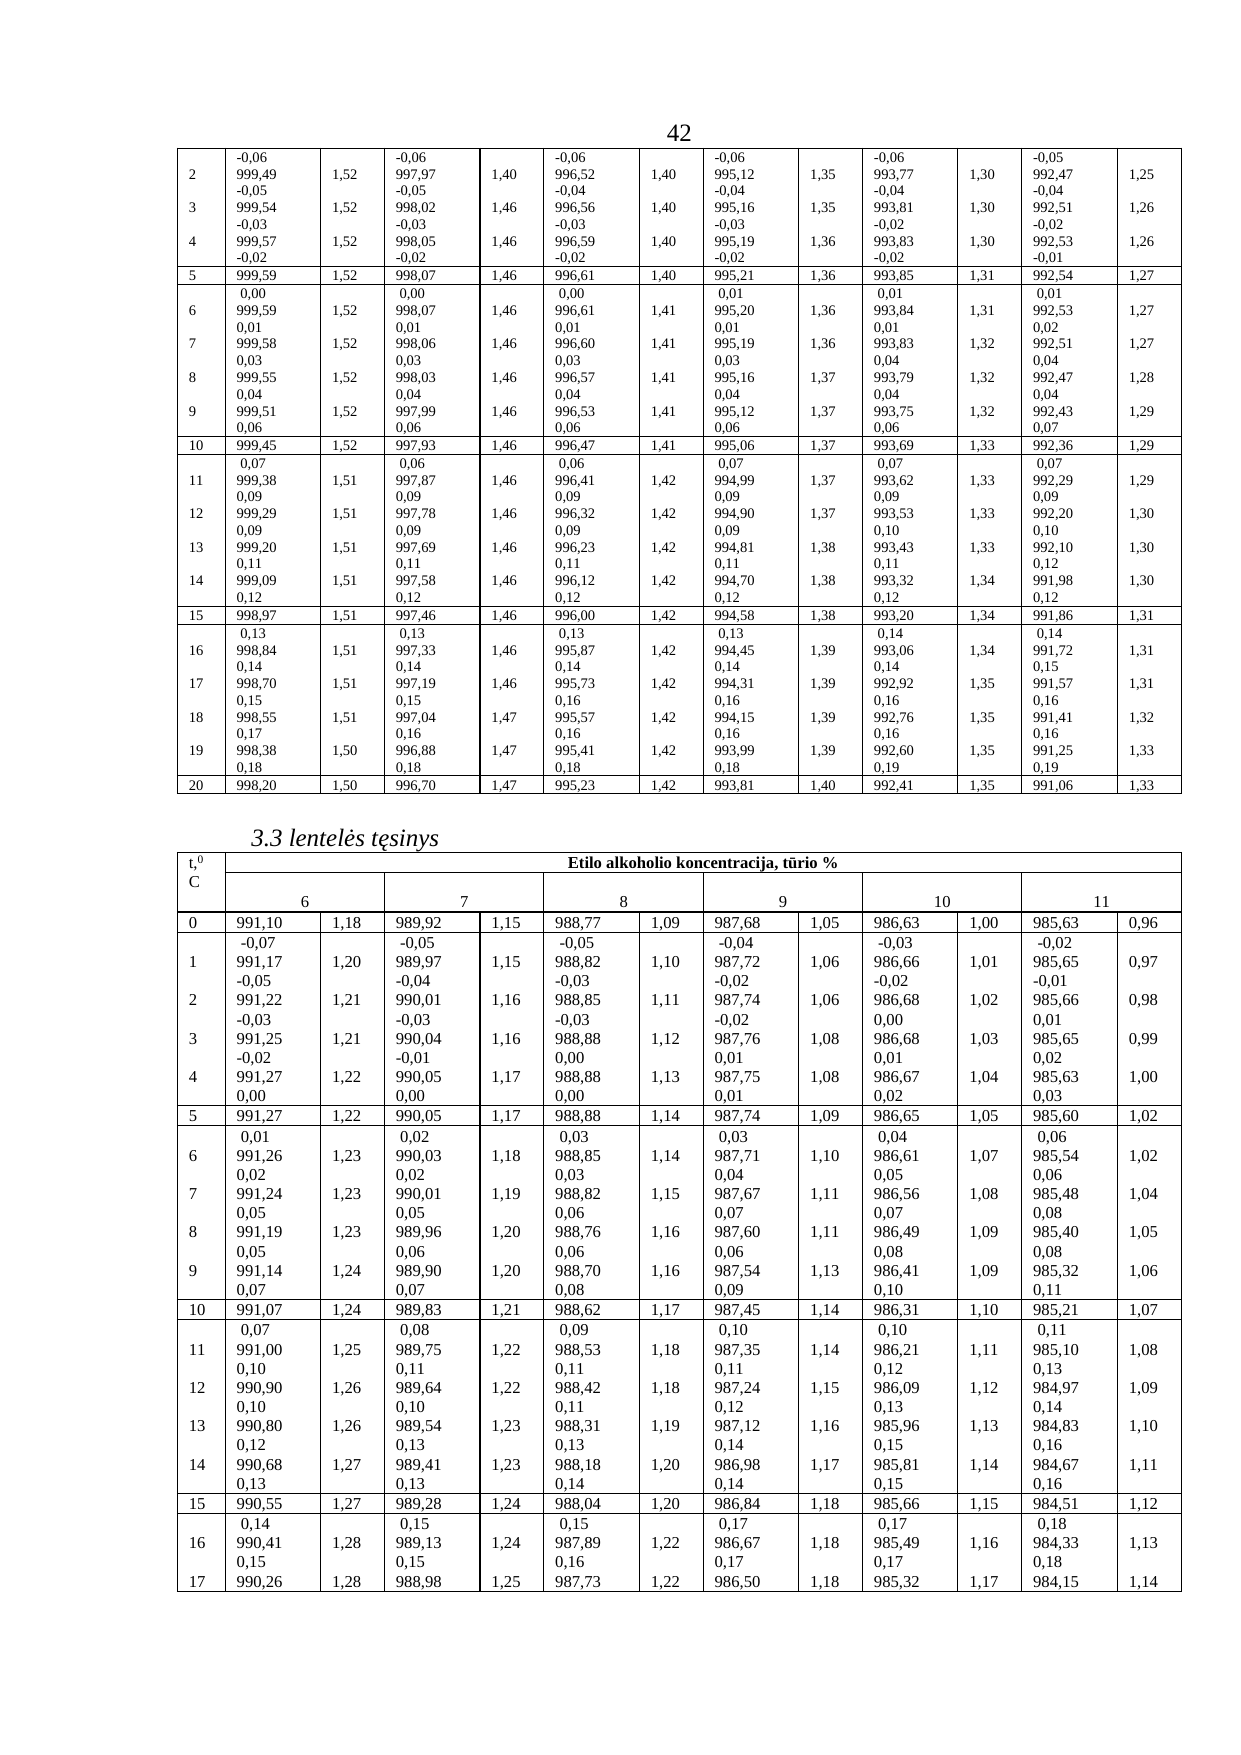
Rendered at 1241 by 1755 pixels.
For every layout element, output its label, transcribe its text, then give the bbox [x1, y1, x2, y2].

table_cell 1,02 [1118, 1106, 1181, 1125]
table_cell 999,59 [226, 267, 320, 284]
table_cell 1,22 1,22 [640, 1514, 703, 1591]
table_cell 986,31 [863, 1300, 957, 1319]
table_cell 1,22 [321, 1106, 384, 1125]
table_cell 1,41 [640, 437, 703, 454]
table_cell 0,08 989,75 0,11 989,64 0,10 989,54 0,13 989,41 0,13 [385, 1320, 479, 1493]
table_cell 1,02 1,04 1,05 1,06 [1118, 1126, 1181, 1299]
table_cell 1,14 [799, 1300, 862, 1319]
table_cell 993,81 [704, 776, 798, 793]
table_cell 1,27 1,27 1,28 1,29 [1118, 285, 1181, 436]
table_cell 1,52 1,52 1,52 1,52 [321, 285, 384, 436]
table_cell 989,83 [385, 1300, 479, 1319]
table_cell 0,17 985,49 0,17 985,32 [863, 1514, 957, 1591]
table_cell 1,25 1,26 1,26 [1118, 149, 1181, 266]
table_cell 0,03 987,71 0,04 987,67 0,07 987,60 0,06 987,54 0,09 [704, 1126, 798, 1299]
table_cell 0,04 986,61 0,05 986,56 0,07 986,49 0,08 986,41 0,10 [863, 1126, 957, 1299]
table_cell 0,00 996,61 0,01 996,60 0,03 996,57 0,04 996,53 0,06 [544, 285, 639, 436]
table_cell 991,27 [226, 1106, 320, 1125]
table_cell 6 [226, 873, 384, 911]
table_cell 10 [178, 437, 225, 454]
table_cell 9 [704, 873, 862, 911]
table_cell 1,11 1,12 1,13 1,14 [958, 1320, 1021, 1493]
table_cell 1,24 [481, 1494, 543, 1513]
table_cell 10 [178, 1300, 225, 1319]
table_cell 1,14 1,15 1,16 1,17 [799, 1320, 862, 1493]
table_cell 1,34 [958, 607, 1021, 623]
table_cell 20 [178, 776, 225, 793]
table_cell 1,40 [640, 267, 703, 284]
table_cell 1,42 1,42 1,42 1,42 [640, 625, 703, 775]
table_cell 1,46 [481, 437, 543, 454]
table_cell 15 [178, 1494, 225, 1513]
table_cell 987,74 [704, 1106, 798, 1125]
table_cell 998,20 [226, 776, 320, 793]
table_cell 1,46 1,46 1,46 1,46 [481, 285, 543, 436]
table_cell -0,05 989,97 -0,04 990,01 -0,03 990,04 -0,01 990,05 0,00 [385, 933, 479, 1105]
table_cell 1,31 1,32 1,32 1,32 [958, 285, 1021, 436]
table_cell 1,36 1,36 1,37 1,37 [799, 285, 862, 436]
table_cell 996,70 [385, 776, 479, 793]
table_cell -0,06 997,97 -0,05 998,02 -0,03 998,05 -0,02 [385, 149, 479, 266]
table_cell -0,06 996,52 -0,04 996,56 -0,03 996,59 -0,02 [544, 149, 639, 266]
table_cell 1,46 1,46 1,46 1,46 [481, 455, 543, 606]
table_cell 1,40 1,40 1,40 [640, 149, 703, 266]
table_cell 1,46 [481, 607, 543, 623]
table_cell 1,42 1,42 1,42 1,42 [640, 455, 703, 606]
table_cell 0,07 994,99 0,09 994,90 0,09 994,81 0,11 994,70 0,12 [704, 455, 798, 606]
table_cell 0,00 998,07 0,01 998,06 0,03 998,03 0,04 997,99 0,06 [385, 285, 479, 436]
table_cell 1,14 [640, 1106, 703, 1125]
table_cell 996,47 [544, 437, 639, 454]
table_cell 989,28 [385, 1494, 479, 1513]
table_cell 985,66 [863, 1494, 957, 1513]
table_cell 1,24 [321, 1300, 384, 1319]
table_cell 1,51 [321, 607, 384, 623]
table_cell 1,29 1,30 1,30 1,30 [1118, 455, 1181, 606]
table_cell 988,62 [544, 1300, 639, 1319]
table_cell 1,28 1,28 [321, 1514, 384, 1591]
table_cell 0,14 993,06 0,14 992,92 0,16 992,76 0,16 992,60 0,19 [863, 625, 957, 775]
table_cell 1,18 1,19 1,20 1,20 [481, 1126, 543, 1299]
table_cell 995,23 [544, 776, 639, 793]
table_cell 1,20 1,21 1,21 1,22 [321, 933, 384, 1105]
table_cell 1,35 [958, 776, 1021, 793]
table_cell 987,68 [704, 913, 798, 932]
table_cell 6 7 8 9 [178, 1126, 225, 1299]
table_cell 985,21 [1022, 1300, 1117, 1319]
table_cell 998,07 [385, 267, 479, 284]
table_cell 1,51 1,51 1,51 1,50 [321, 625, 384, 775]
table_cell -0,03 986,66 -0,02 986,68 0,00 986,68 0,01 986,67 0,02 [863, 933, 957, 1105]
table_cell 0,13 998,84 0,14 998,70 0,15 998,55 0,17 998,38 0,18 [226, 625, 320, 775]
table_cell 991,86 [1022, 607, 1117, 623]
table_cell 1,47 [481, 776, 543, 793]
table_cell 1,10 [958, 1300, 1021, 1319]
table_cell -0,07 991,17 -0,05 991,22 -0,03 991,25 -0,02 991,27 0,00 [226, 933, 320, 1105]
table_cell 1,18 [321, 913, 384, 932]
table_cell 16 17 [178, 1514, 225, 1591]
table_cell 990,55 [226, 1494, 320, 1513]
table_cell 1,07 [1118, 1300, 1181, 1319]
table_cell 991,07 [226, 1300, 320, 1319]
table_cell 1,17 [640, 1300, 703, 1319]
table_cell 995,06 [704, 437, 798, 454]
table_cell 2 3 4 [178, 149, 225, 266]
table_cell 999,45 [226, 437, 320, 454]
table_cell 0,06 985,54 0,06 985,48 0,08 985,40 0,08 985,32 0,11 [1022, 1126, 1117, 1299]
table_cell 0,09 988,53 0,11 988,42 0,11 988,31 0,13 988,18 0,14 [544, 1320, 639, 1493]
table_cell 986,63 [863, 913, 957, 932]
table_cell 11 [1022, 873, 1181, 911]
table_cell 1,20 [640, 1494, 703, 1513]
table_cell 1,41 1,41 1,41 1,41 [640, 285, 703, 436]
table_cell 1,15 [481, 913, 543, 932]
table_cell 1,17 [481, 1106, 543, 1125]
table_cell 15 [178, 607, 225, 623]
table_cell 1,50 [321, 776, 384, 793]
table_cell 1,10 1,11 1,12 1,13 [640, 933, 703, 1105]
table_cell 988,77 [544, 913, 639, 932]
table_cell 1,10 1,11 1,11 1,13 [799, 1126, 862, 1299]
table_cell 0,11 985,10 0,13 984,97 0,14 984,83 0,16 984,67 0,16 [1022, 1320, 1117, 1493]
table_cell 1,39 1,39 1,39 1,39 [799, 625, 862, 775]
table_cell 0,13 994,45 0,14 994,31 0,16 994,15 0,16 993,99 0,18 [704, 625, 798, 775]
table_cell 986,84 [704, 1494, 798, 1513]
table_cell 7 [385, 873, 543, 911]
table_cell 984,51 [1022, 1494, 1117, 1513]
table_cell 1,46 [481, 267, 543, 284]
table_cell 1,18 1,18 [799, 1514, 862, 1591]
table_cell 1,31 1,31 1,32 1,33 [1118, 625, 1181, 775]
table_cell 1,52 1,52 1,52 [321, 149, 384, 266]
table_cell 0,17 986,67 0,17 986,50 [704, 1514, 798, 1591]
table_cell 1,01 1,02 1,03 1,04 [958, 933, 1021, 1105]
table_cell 0,10 986,21 0,12 986,09 0,13 985,96 0,15 985,81 0,15 [863, 1320, 957, 1493]
table_cell 985,63 [1022, 913, 1117, 932]
table_cell 996,00 [544, 607, 639, 623]
table_cell 0,07 999,38 0,09 999,29 0,09 999,20 0,11 999,09 0,12 [226, 455, 320, 606]
table_cell 1,31 [1118, 607, 1181, 623]
table_cell 0,13 997,33 0,14 997,19 0,15 997,04 0,16 996,88 0,18 [385, 625, 479, 775]
table_cell 998,97 [226, 607, 320, 623]
table_cell 995,21 [704, 267, 798, 284]
table_cell 1,52 [321, 267, 384, 284]
table_cell 1,40 [799, 776, 862, 793]
table_cell 997,93 [385, 437, 479, 454]
table_cell 1,00 [958, 913, 1021, 932]
table_cell 0,06 996,41 0,09 996,32 0,09 996,23 0,11 996,12 0,12 [544, 455, 639, 606]
table_cell 0,02 990,03 0,02 990,01 0,05 989,96 0,06 989,90 0,07 [385, 1126, 479, 1299]
table_cell 0 [178, 913, 225, 932]
table_header t,0C [178, 853, 225, 911]
table_cell 1,12 [1118, 1494, 1181, 1513]
table_cell 1,23 1,23 1,23 1,24 [321, 1126, 384, 1299]
table_cell 1,25 1,26 1,26 1,27 [321, 1320, 384, 1493]
table_cell 0,07 991,00 0,10 990,90 0,10 990,80 0,12 990,68 0,13 [226, 1320, 320, 1493]
table_cell 1,46 1,46 1,47 1,47 [481, 625, 543, 775]
table_cell 1,21 [481, 1300, 543, 1319]
table_cell -0,06 999,49 -0,05 999,54 -0,03 999,57 -0,02 [226, 149, 320, 266]
table_cell 1,27 [1118, 267, 1181, 284]
table_cell 1,42 [640, 607, 703, 623]
table_cell 985,60 [1022, 1106, 1117, 1125]
table_cell 1,13 1,14 [1118, 1514, 1181, 1591]
table_cell 1,33 [958, 437, 1021, 454]
table_cell 0,18 984,33 0,18 984,15 [1022, 1514, 1117, 1591]
table_cell 0,07 993,62 0,09 993,53 0,10 993,43 0,11 993,32 0,12 [863, 455, 957, 606]
table_cell 987,45 [704, 1300, 798, 1319]
table_cell 0,01 992,53 0,02 992,51 0,04 992,47 0,04 992,43 0,07 [1022, 285, 1117, 436]
table_cell 1,37 1,37 1,38 1,38 [799, 455, 862, 606]
table_cell 1,09 [640, 913, 703, 932]
table_cell 991,06 [1022, 776, 1117, 793]
table_cell 994,58 [704, 607, 798, 623]
table_cell 1,07 1,08 1,09 1,09 [958, 1126, 1021, 1299]
table_cell 1,08 1,09 1,10 1,11 [1118, 1320, 1181, 1493]
table_cell 992,41 [863, 776, 957, 793]
table_cell 0,96 [1118, 913, 1181, 932]
table_cell 1,22 1,22 1,23 1,23 [481, 1320, 543, 1493]
table_cell 1,51 1,51 1,51 1,51 [321, 455, 384, 606]
table_cell 1,05 [958, 1106, 1021, 1125]
table_cell 988,88 [544, 1106, 639, 1125]
table_cell -0,05 988,82 -0,03 988,85 -0,03 988,88 0,00 988,88 0,00 [544, 933, 639, 1105]
table_cell 1,05 [799, 913, 862, 932]
table_cell 1,29 [1118, 437, 1181, 454]
table_cell 11 12 13 14 [178, 1320, 225, 1493]
table_cell 1,33 1,33 1,33 1,34 [958, 455, 1021, 606]
table_cell 986,65 [863, 1106, 957, 1125]
table_cell 1,52 [321, 437, 384, 454]
table_cell 1,38 [799, 607, 862, 623]
table_cell 1,36 [799, 267, 862, 284]
table_cell 1,16 1,17 [958, 1514, 1021, 1591]
table_cell 1,15 1,16 1,16 1,17 [481, 933, 543, 1105]
table_cell 1,24 1,25 [481, 1514, 543, 1591]
table_cell 993,85 [863, 267, 957, 284]
table_cell 0,13 995,87 0,14 995,73 0,16 995,57 0,16 995,41 0,18 [544, 625, 639, 775]
table_cell 0,15 989,13 0,15 988,98 [385, 1514, 479, 1591]
table_cell 1,37 [799, 437, 862, 454]
table_cell 1,14 1,15 1,16 1,16 [640, 1126, 703, 1299]
table_cell 1,18 1,18 1,19 1,20 [640, 1320, 703, 1493]
table_header Etilo alkoholio koncentracija, tūrio % [226, 853, 1181, 872]
table_cell 5 [178, 1106, 225, 1125]
table_cell 992,54 [1022, 267, 1117, 284]
table_cell 0,06 997,87 0,09 997,78 0,09 997,69 0,11 997,58 0,12 [385, 455, 479, 606]
table_cell 1,31 [958, 267, 1021, 284]
table_cell 0,97 0,98 0,99 1,00 [1118, 933, 1181, 1105]
table_cell 991,10 [226, 913, 320, 932]
table_cell 989,92 [385, 913, 479, 932]
table_cell -0,06 993,77 -0,04 993,81 -0,02 993,83 -0,02 [863, 149, 957, 266]
table_cell 1,09 [799, 1106, 862, 1125]
table_cell 0,14 990,41 0,15 990,26 [226, 1514, 320, 1591]
table_cell 0,01 993,84 0,01 993,83 0,04 993,79 0,04 993,75 0,06 [863, 285, 957, 436]
table_cell 1,15 [958, 1494, 1021, 1513]
table_cell 1,06 1,06 1,08 1,08 [799, 933, 862, 1105]
table_cell 0,10 987,35 0,11 987,24 0,12 987,12 0,14 986,98 0,14 [704, 1320, 798, 1493]
table_cell -0,05 992,47 -0,04 992,51 -0,02 992,53 -0,01 [1022, 149, 1117, 266]
table_cell 0,01 995,20 0,01 995,19 0,03 995,16 0,04 995,12 0,06 [704, 285, 798, 436]
table_cell 0,07 992,29 0,09 992,20 0,10 992,10 0,12 991,98 0,12 [1022, 455, 1117, 606]
table_cell 1,30 1,30 1,30 [958, 149, 1021, 266]
table_cell 1,35 1,35 1,36 [799, 149, 862, 266]
table_cell 993,69 [863, 437, 957, 454]
table_cell 0,00 999,59 0,01 999,58 0,03 999,55 0,04 999,51 0,06 [226, 285, 320, 436]
table_cell 0,14 991,72 0,15 991,57 0,16 991,41 0,16 991,25 0,19 [1022, 625, 1117, 775]
table_cell 5 [178, 267, 225, 284]
table_cell 1,34 1,35 1,35 1,35 [958, 625, 1021, 775]
table_cell 1,27 [321, 1494, 384, 1513]
table_cell 0,03 988,85 0,03 988,82 0,06 988,76 0,06 988,70 0,08 [544, 1126, 639, 1299]
table_cell 1,18 [799, 1494, 862, 1513]
text 3.3 lentelės tęsinys [177, 823, 1181, 852]
table_cell 11 12 13 14 [178, 455, 225, 606]
table_cell 996,61 [544, 267, 639, 284]
table_cell 988,04 [544, 1494, 639, 1513]
table_cell 8 [544, 873, 703, 911]
table_cell 1,33 [1118, 776, 1181, 793]
table_cell 16 17 18 19 [178, 625, 225, 775]
table_cell 992,36 [1022, 437, 1117, 454]
table_cell -0,06 995,12 -0,04 995,16 -0,03 995,19 -0,02 [704, 149, 798, 266]
table_cell -0,02 985,65 -0,01 985,66 0,01 985,65 0,02 985,63 0,03 [1022, 933, 1117, 1105]
table_cell 990,05 [385, 1106, 479, 1125]
table_cell 1,42 [640, 776, 703, 793]
table_cell -0,04 987,72 -0,02 987,74 -0,02 987,76 0,01 987,75 0,01 [704, 933, 798, 1105]
table_cell 0,01 991,26 0,02 991,24 0,05 991,19 0,05 991,14 0,07 [226, 1126, 320, 1299]
table_cell 1,40 1,46 1,46 [481, 149, 543, 266]
table_cell 0,15 987,89 0,16 987,73 [544, 1514, 639, 1591]
table_cell 1 2 3 4 [178, 933, 225, 1105]
table_cell 10 [863, 873, 1021, 911]
table_cell 997,46 [385, 607, 479, 623]
table_cell 6 7 8 9 [178, 285, 225, 436]
table_cell 993,20 [863, 607, 957, 623]
